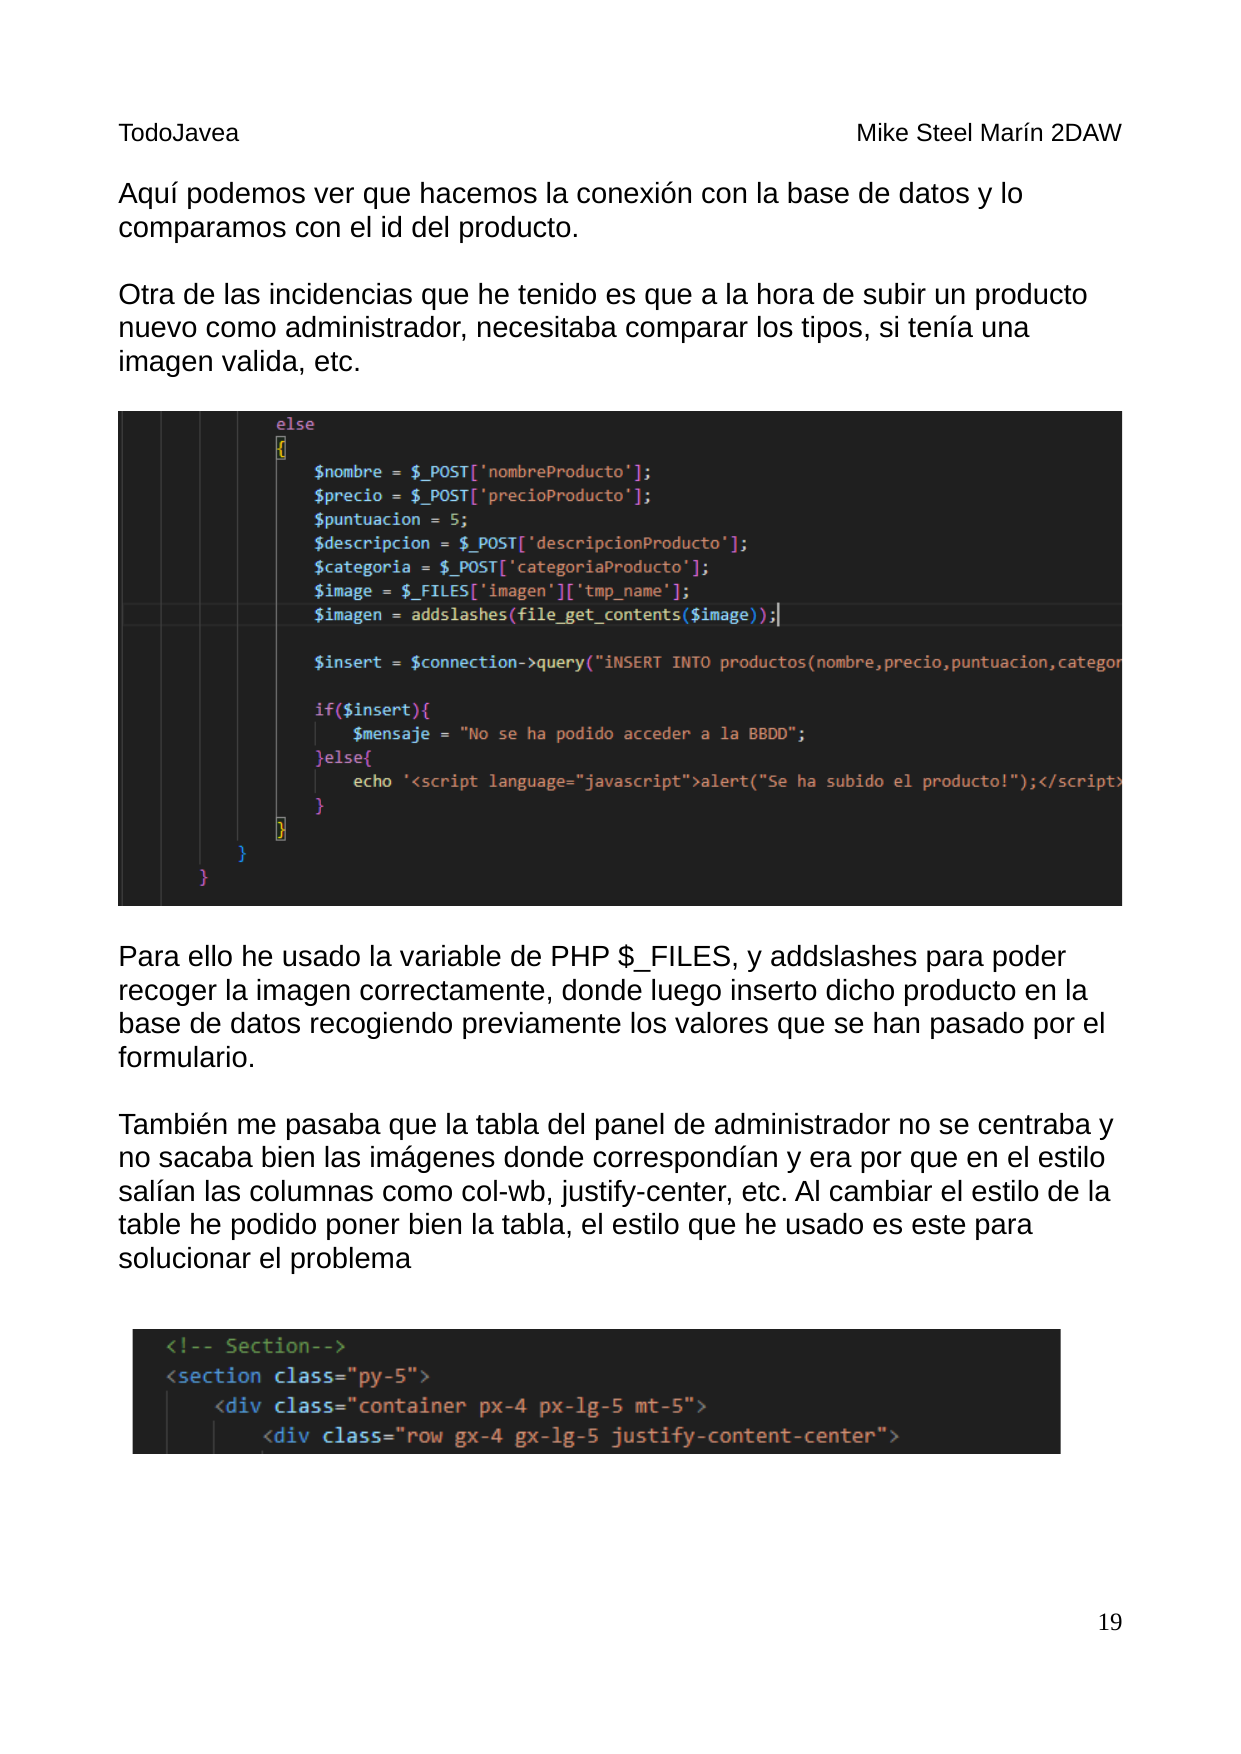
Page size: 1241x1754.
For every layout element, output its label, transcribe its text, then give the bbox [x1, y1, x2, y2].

text Para ello he usado la variable de PHP $_FILES, y addslashes para poder recoger la imagen correctamente, donde luego inserto dicho producto en la base de datos recogiendo previamente los valores que se han pasado por el formulario. [118, 939, 1122, 1073]
text Aquí podemos ver que hacemos la conexión con la base de datos y lo comparamos con el id del producto. [118, 176, 1122, 243]
text También me pasaba que la tabla del panel de administrador no se centraba y no sacaba bien las imágenes donde correspondían y era por que en el estilo salían las columnas como col-wb, justify-center, etc. Al cambiar el estilo de la table he podido poner bien la tabla, el estilo que he usado es este para solucionar el problema [118, 1107, 1122, 1274]
picture [118, 411, 1123, 906]
picture [132, 1329, 1061, 1454]
text Otra de las incidencias que he tenido es que a la hora de subir un producto nuevo como administrador, necesitaba comparar los tipos, si tenía una imagen valida, etc. [118, 277, 1122, 378]
